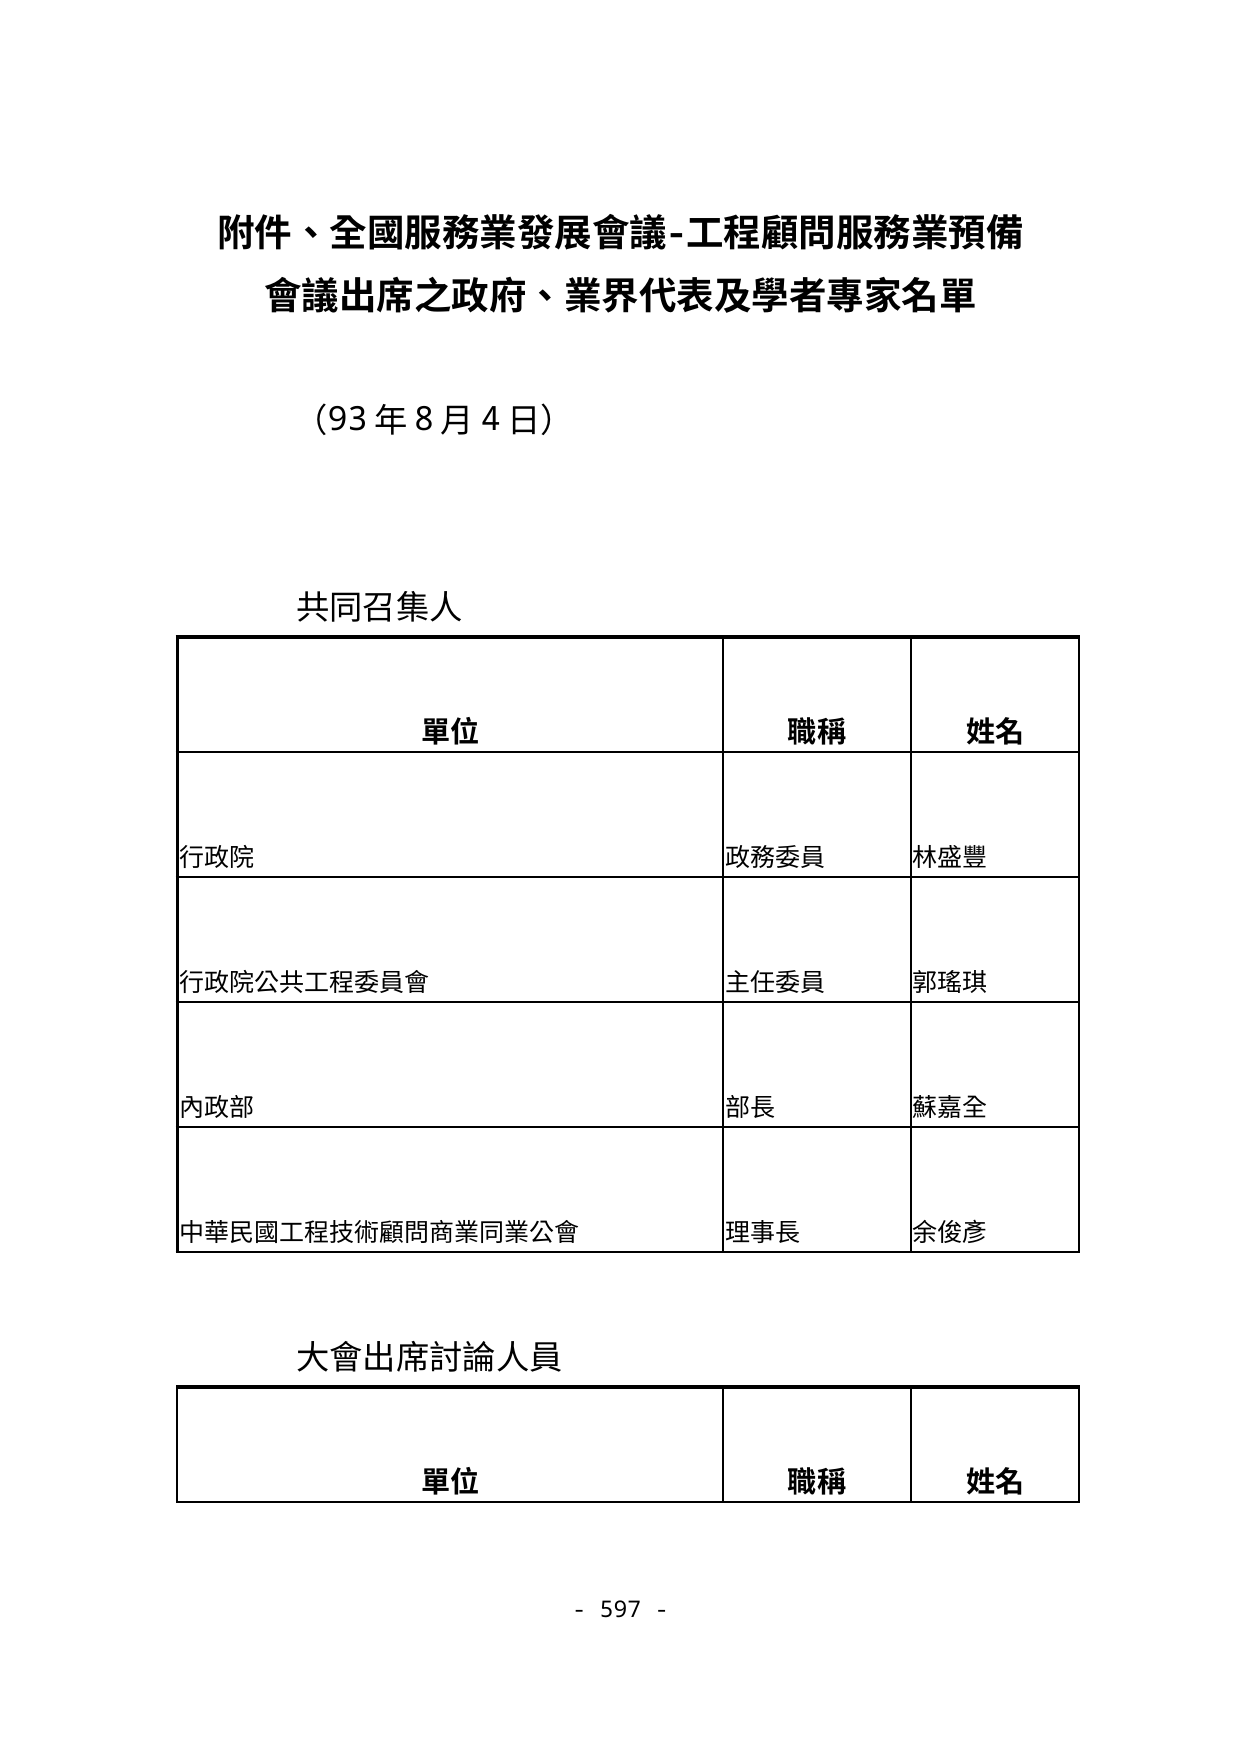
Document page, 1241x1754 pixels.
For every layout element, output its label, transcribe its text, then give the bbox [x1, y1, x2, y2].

table_header 共同召集人 [177, 501, 723, 635]
table_cell 政務委員 [724, 753, 910, 876]
table_cell 主任委員 [724, 878, 910, 1001]
table_cell 職稱 [724, 1389, 910, 1501]
table_cell 單位 [179, 639, 722, 751]
table_cell [723, 1253, 911, 1385]
table_cell 蘇嘉全 [912, 1003, 1078, 1126]
table_cell 中華民國工程技術顧問商業同業公會 [179, 1128, 722, 1251]
table_cell 大會出席討論人員 [177, 1253, 723, 1385]
table_header [723, 501, 911, 635]
text （93年8月4日） [227, 376, 1063, 438]
table_cell 單位 [178, 1389, 722, 1501]
table_cell 部長 [724, 1003, 910, 1126]
text 附件、全國服務業發展會議-工程顧問服務業預備會議出席之政府、業界代表及學者專家名單 [202, 188, 1038, 313]
table_header [911, 501, 1079, 635]
table_cell 行政院公共工程委員會 [179, 878, 722, 1001]
table_cell 余俊彥 [912, 1128, 1078, 1251]
table_cell 理事長 [724, 1128, 910, 1251]
table_cell 行政院 [179, 753, 722, 876]
table_cell [911, 1253, 1079, 1385]
table_cell 職稱 [724, 639, 910, 751]
table_cell 內政部 [179, 1003, 722, 1126]
table_cell 姓名 [912, 1389, 1078, 1501]
table_cell 姓名 [912, 639, 1078, 751]
table_cell 林盛豐 [912, 753, 1078, 876]
table_cell 郭瑤琪 [912, 878, 1078, 1001]
